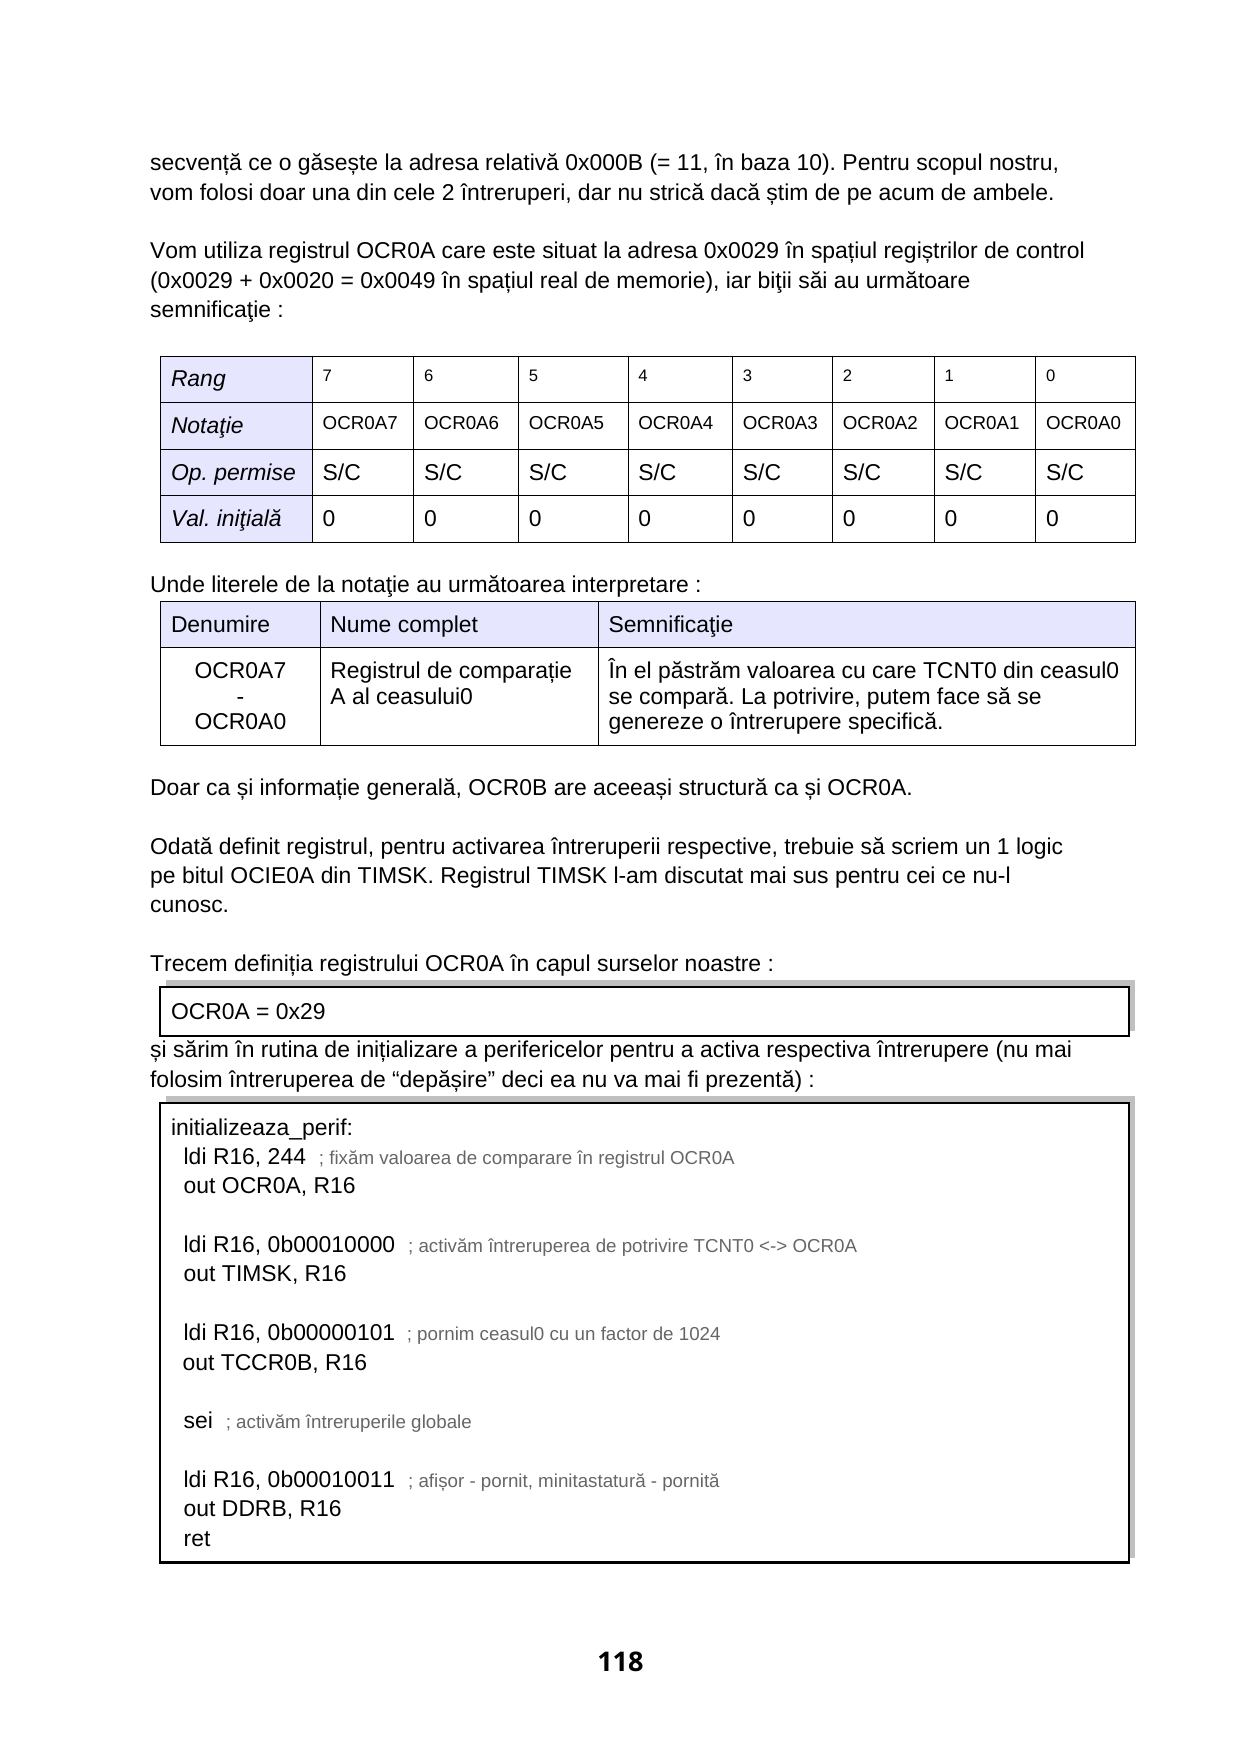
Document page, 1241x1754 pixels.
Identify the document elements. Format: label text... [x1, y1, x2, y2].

table_cell S/C [1036, 450, 1135, 495]
table_cell Notaţie [161, 403, 312, 449]
table_header Denumire [161, 602, 320, 647]
table_cell S/C [833, 450, 934, 495]
table_cell OCR0A7 [313, 403, 413, 449]
table_header Semnificaţie [599, 602, 1135, 647]
table_cell S/C [519, 450, 628, 495]
table_header initializeaza_perif: ldi R16, 244 ; fixăm valoarea de comparare în registrul OCR0A out OCR0A, R16 ldi R16, 0b00010000 ; activăm întreruperea de potrivire TCNT0 <-> OCR0A out TIMSK, R16 ldi R16, 0b00000101 ; pornim ceasul0 cu un factor de 1024 out TCCR0B, R16 sei ; activăm întreruperile globale ldi R16, 0b00010011 ; afișor - pornit, minitastatură - pornită out DDRB, R16 ret [161, 1104, 1128, 1561]
table_cell OCR0A2 [833, 403, 934, 449]
table_cell Op. permise [161, 450, 312, 495]
text Unde literele de la notaţie au următoarea interpretare : [150, 571, 1091, 597]
table_cell Val. iniţială [161, 496, 312, 542]
table_cell S/C [733, 450, 832, 495]
table_header 2 [833, 357, 934, 402]
table_cell 0 [1036, 496, 1135, 542]
table_cell OCR0A7 - OCR0A0 [161, 648, 320, 745]
table_cell S/C [629, 450, 732, 495]
table_cell În el păstrăm valoarea cu care TCNT0 din ceasul0 se compară. La potrivire, putem face să se genereze o întrerupere specifică. [599, 648, 1135, 745]
table_cell S/C [935, 450, 1035, 495]
table_header 1 [935, 357, 1035, 402]
text Doar ca și informație generală, OCR0B are aceeași structură ca și OCR0A. [150, 774, 1091, 800]
text Vom utiliza registrul OCR0A care este situat la adresa 0x0029 în spațiul regiștrilor de control (0x0029 + 0x0020 = 0x0049 în spațiul real de memorie), iar biţii săi au următoare semnificaţie : [150, 238, 1091, 322]
table_header 6 [414, 357, 518, 402]
text și sărim în rutina de inițializare a perifericelor pentru a activa respectiva întrerupere (nu mai folosim întreruperea de “depășire” deci ea nu va mai fi prezentă) : [150, 1037, 1091, 1092]
table_cell 0 [733, 496, 832, 542]
table_header 7 [313, 357, 413, 402]
table_header 3 [733, 357, 832, 402]
table_header Rang [161, 357, 312, 402]
table_cell 0 [833, 496, 934, 542]
table_cell OCR0A6 [414, 403, 518, 449]
table_cell 0 [414, 496, 518, 542]
table_header Nume complet [321, 602, 598, 647]
text Trecem definiția registrului OCR0A în capul surselor noastre : [150, 951, 1091, 976]
text secvență ce o găsește la adresa relativă 0x000B (= 11, în baza 10). Pentru scopul nostru, vom folosi doar una din cele 2 întreruperi, dar nu strică dacă știm de pe acum de ambele. [150, 150, 1091, 205]
table_cell 0 [629, 496, 732, 542]
table_cell S/C [313, 450, 413, 495]
table_header 0 [1036, 357, 1135, 402]
table_cell OCR0A0 [1036, 403, 1135, 449]
table_header OCR0A = 0x29 [161, 988, 1128, 1035]
table_cell S/C [414, 450, 518, 495]
table_cell 0 [935, 496, 1035, 542]
text Odată definit registrul, pentru activarea întreruperii respective, trebuie să scriem un 1 logic pe bitul OCIE0A din TIMSK. Registrul TIMSK l-am discutat mai sus pentru cei ce nu-l cunosc. [150, 833, 1091, 918]
table_cell 0 [313, 496, 413, 542]
table_cell 0 [519, 496, 628, 542]
table_cell OCR0A3 [733, 403, 832, 449]
table_cell OCR0A4 [629, 403, 732, 449]
table_header 5 [519, 357, 628, 402]
table_header 4 [629, 357, 732, 402]
table_cell OCR0A5 [519, 403, 628, 449]
table_cell Registrul de comparație A al ceasului0 [321, 648, 598, 745]
table_cell OCR0A1 [935, 403, 1035, 449]
